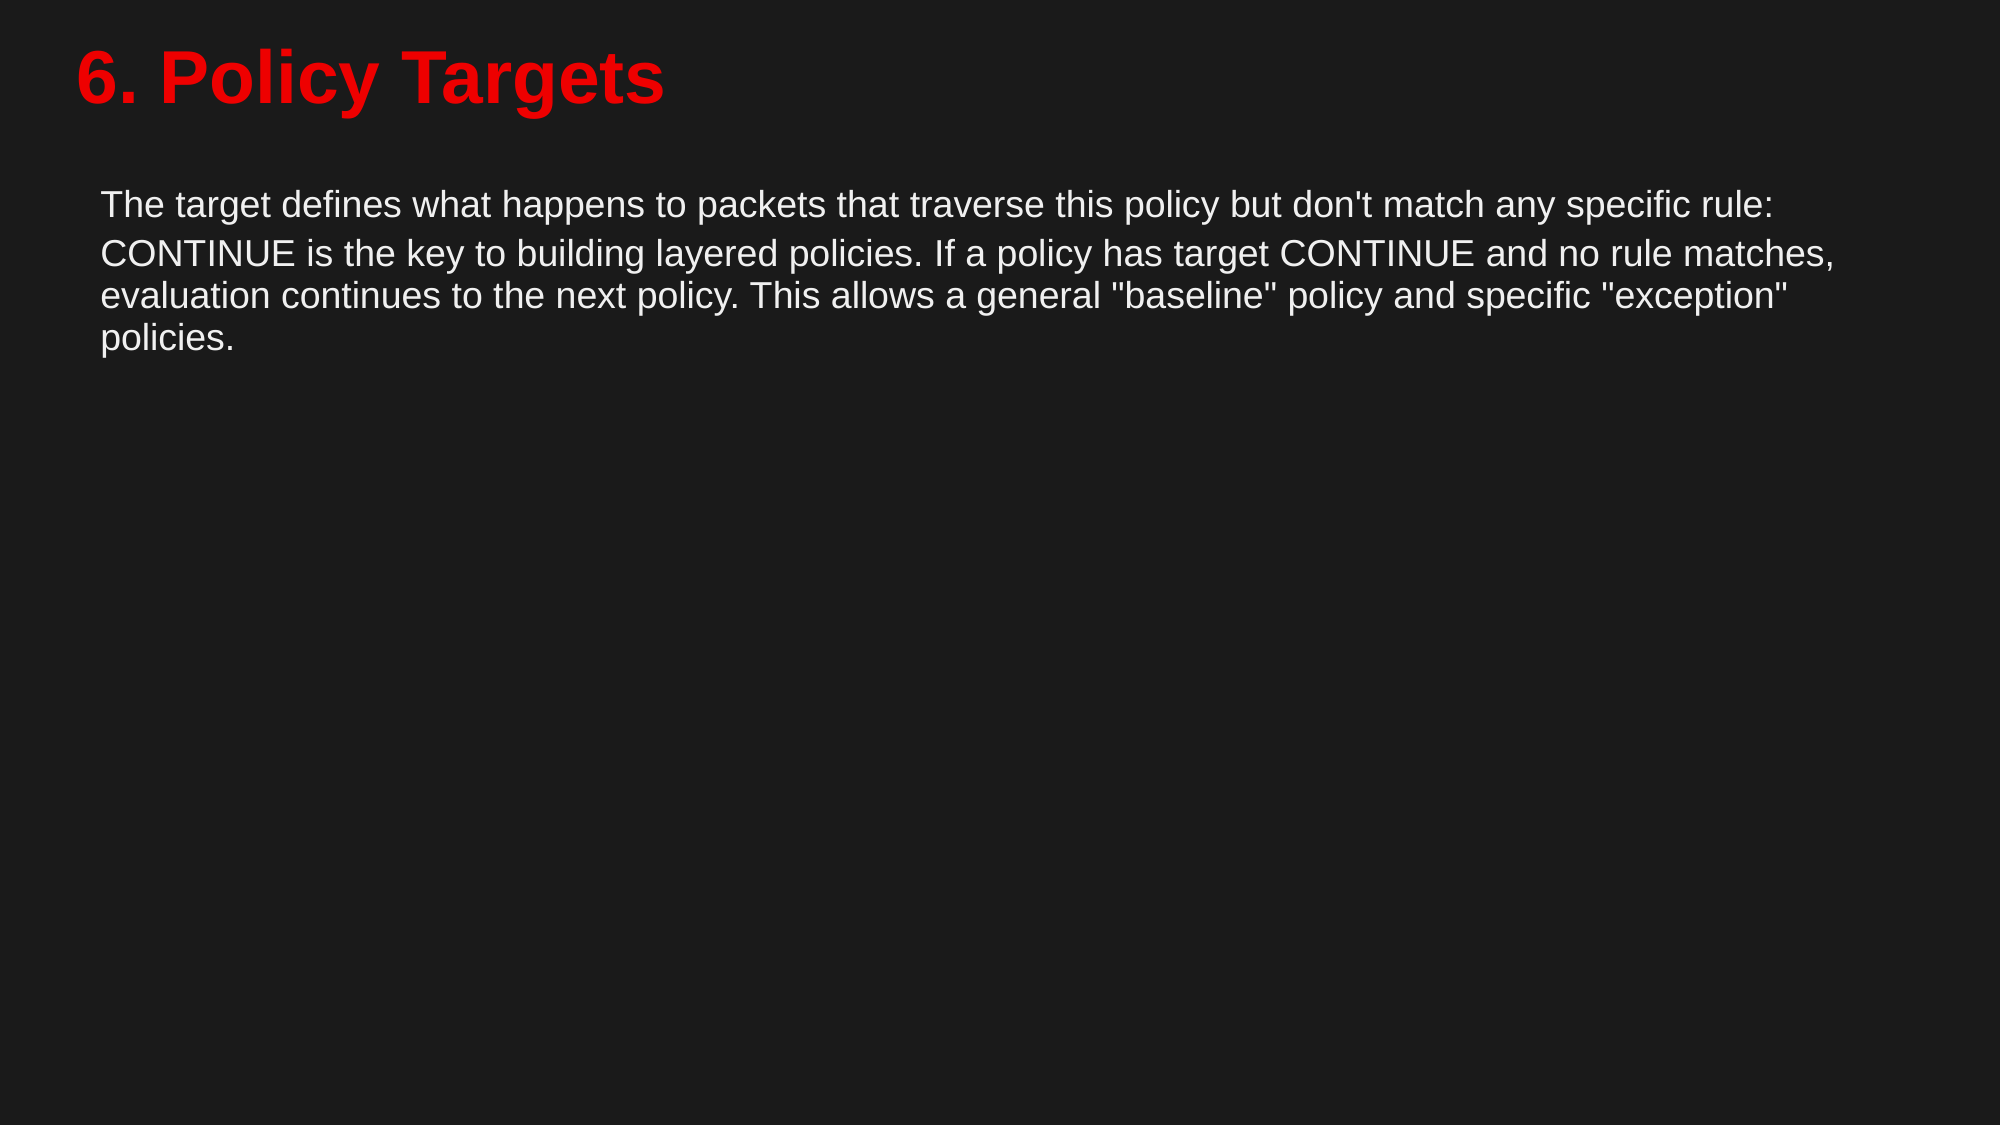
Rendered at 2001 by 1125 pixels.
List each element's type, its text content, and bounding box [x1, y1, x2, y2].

text_box 6. Policy Targets [59, 23, 1942, 154]
text_box The target defines what happens to packets that traverse this policy but don't match any specific rule: CONTINUE is the key to building layered policies. If a policy has target CONTINUE and no rule matches, evaluation continues to the next policy. This allows a general "baseline" policy and specific "exception" policies. [59, 171, 1942, 1087]
